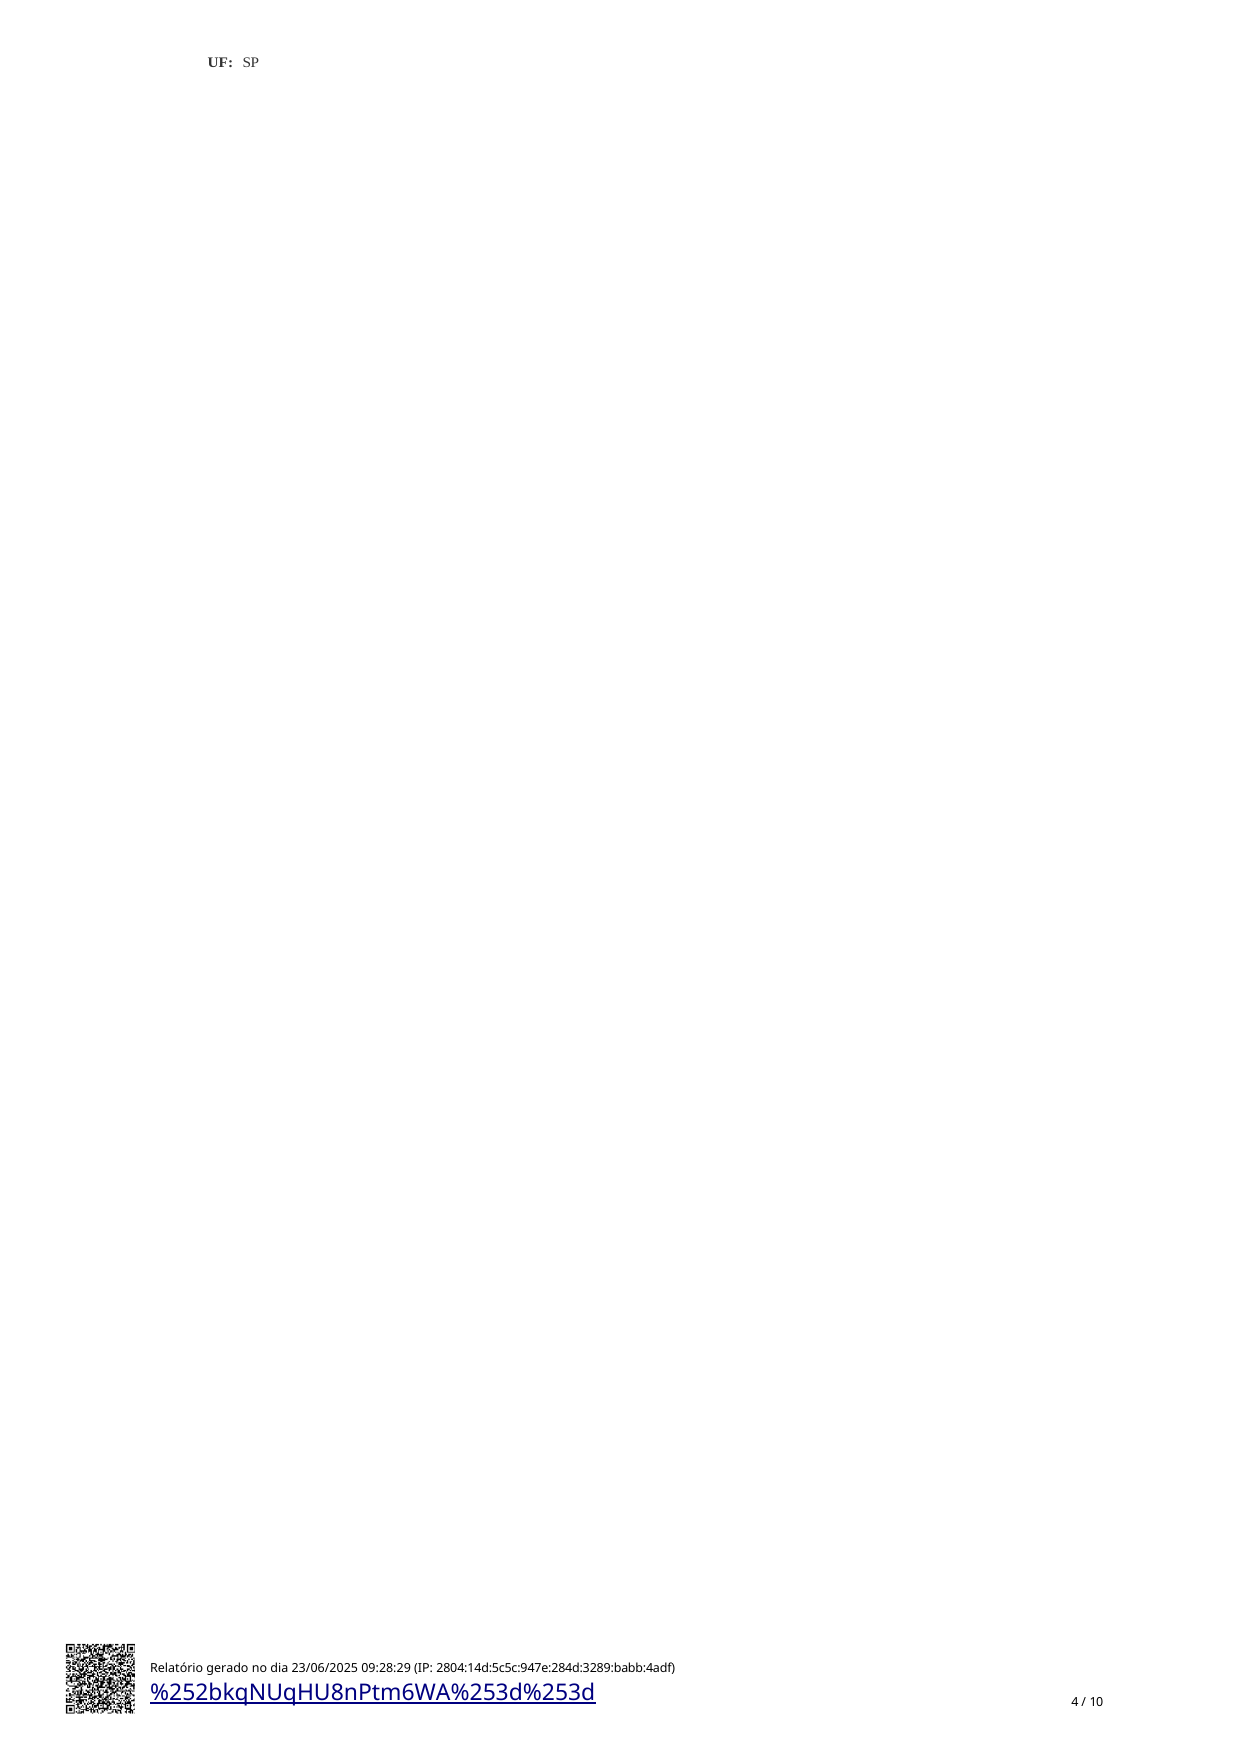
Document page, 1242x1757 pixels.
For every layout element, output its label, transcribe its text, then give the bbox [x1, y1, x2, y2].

text UF: SP [207, 54, 719, 71]
